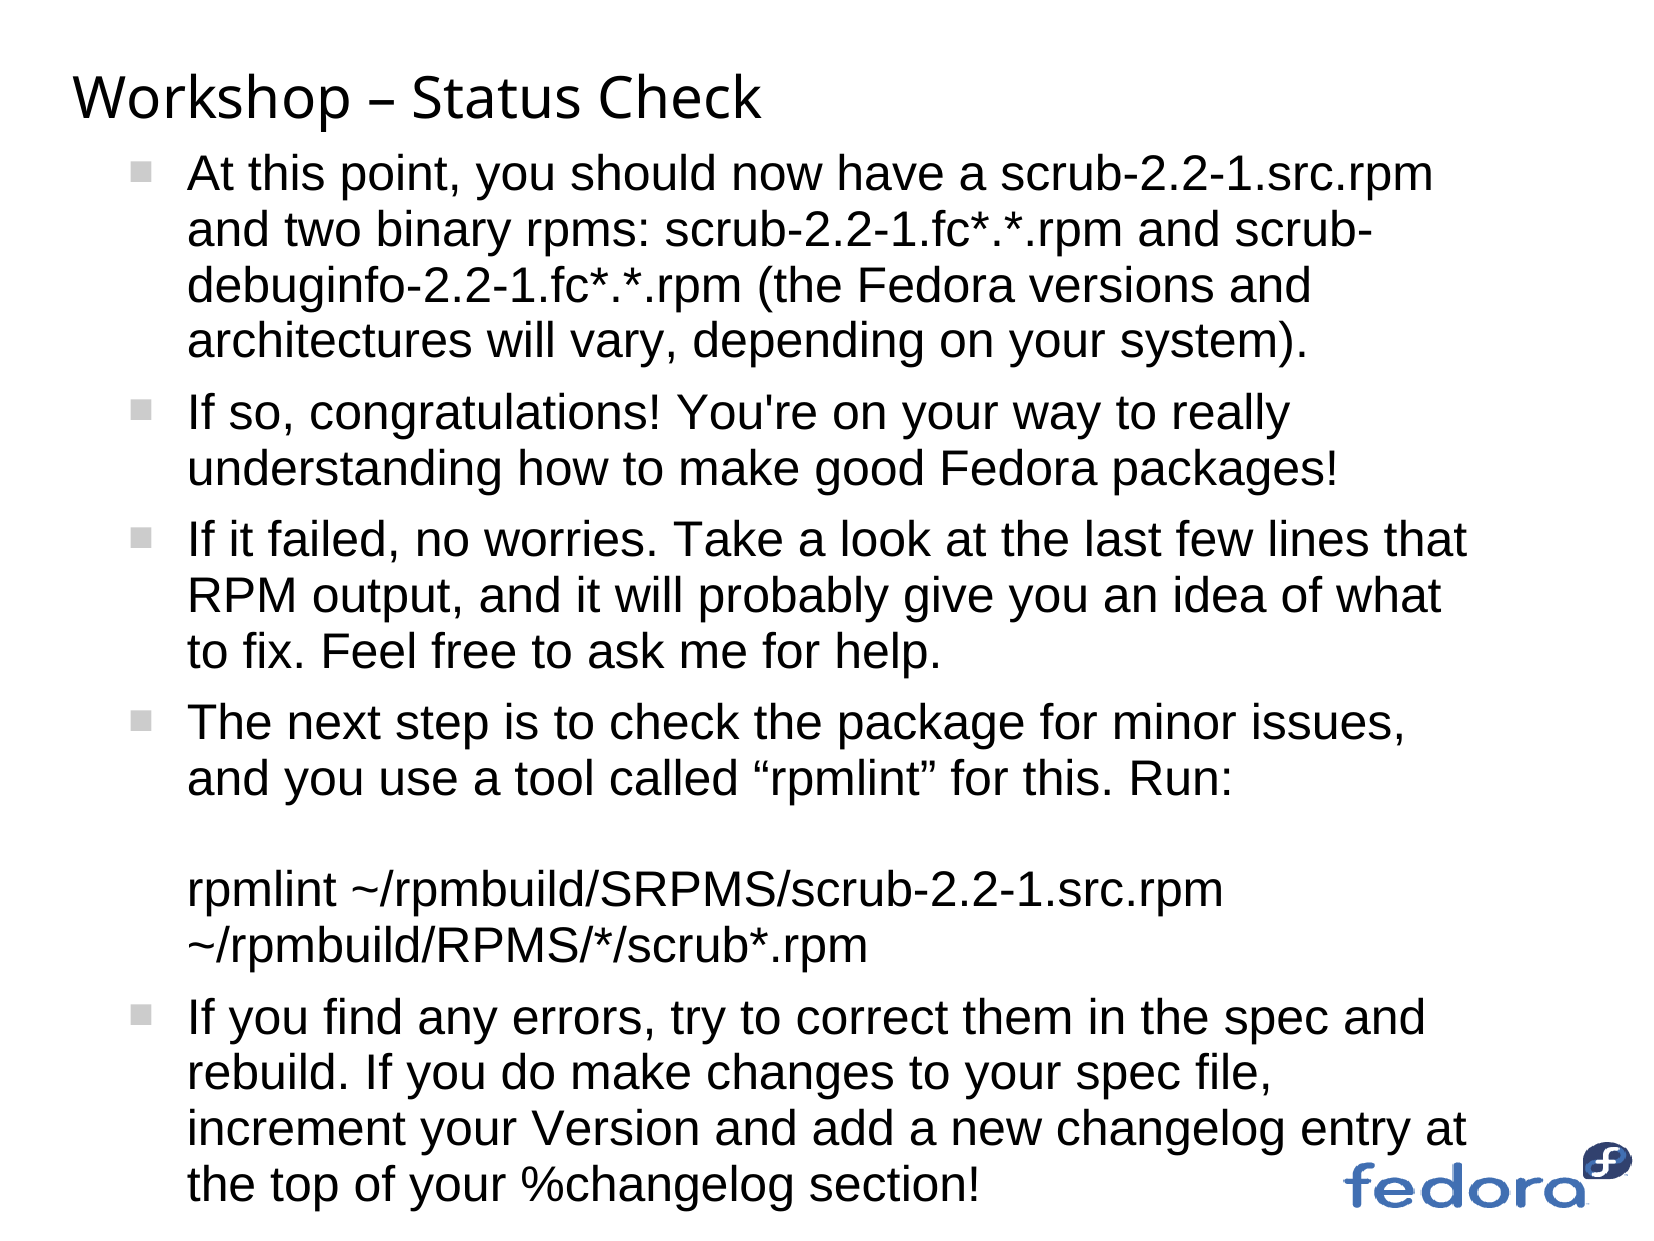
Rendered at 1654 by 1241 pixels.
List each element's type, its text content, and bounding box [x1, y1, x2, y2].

list At this point, you should now have a scrub-2.2-1.src.rpm and two binary rpms: scrub-2.2-1.fc*.*.rpm and scrub-debuginfo-2.2-1.fc*.*.rpm (the Fedora versions and architectures will vary, depending on your system). If so, congratulations! You're on your way to really understanding how to make good Fedora packages! If it failed, no worries. Take a look at the last few lines that RPM output, and it will probably give you an idea of what to fix. Feel free to ask me for help. The next step is to check the package for minor issues, and you use a tool called “rpmlint” for this. Run: rpmlint ~/rpmbuild/SRPMS/scrub-2.2-1.src.rpm ~/rpmbuild/RPMS/*/scrub*.rpm If you find any errors, try to correct them in the spec and rebuild. If you do make changes to your spec file, increment your Version and add a new changelog entry at the top of your %changelog section! [74, 145, 1498, 1212]
title Workshop – Status Check [72, 37, 1504, 156]
picture [1332, 1124, 1651, 1227]
